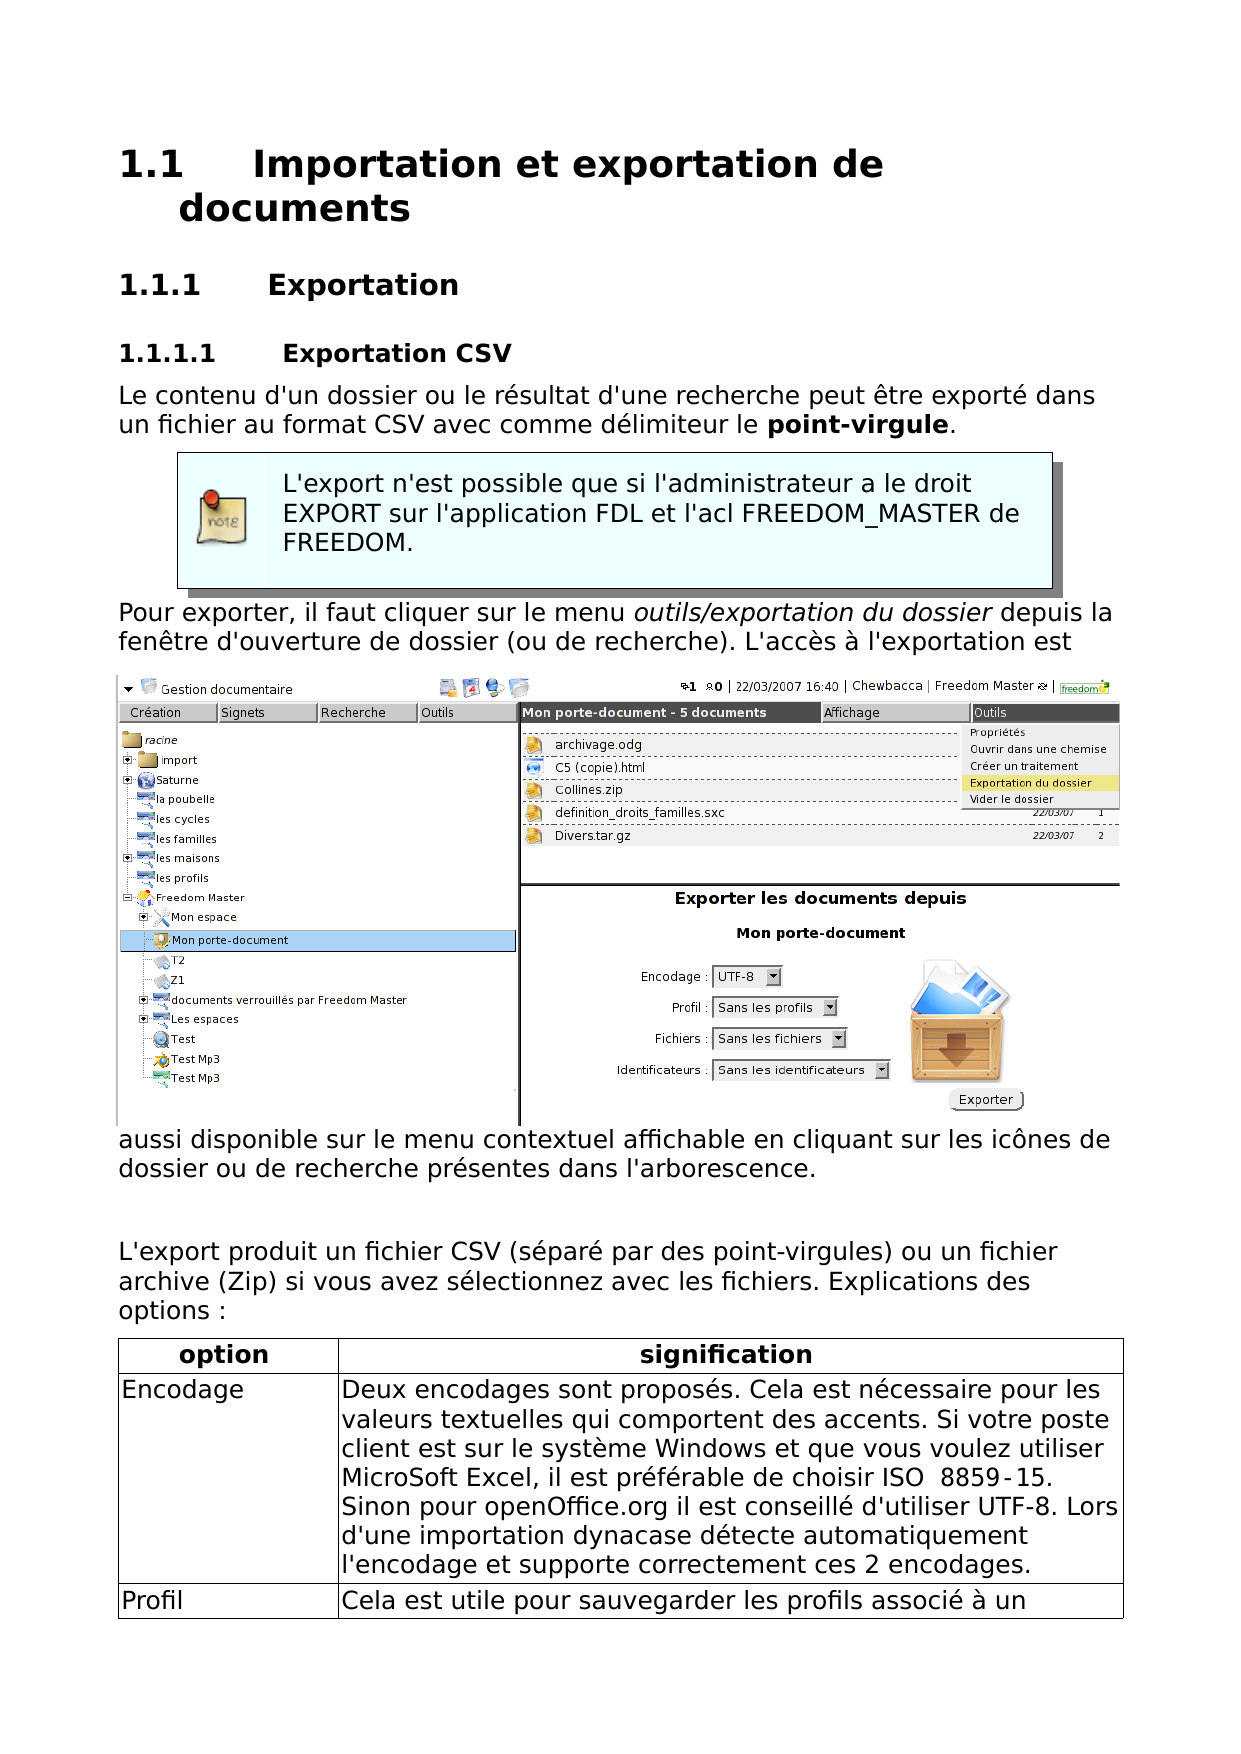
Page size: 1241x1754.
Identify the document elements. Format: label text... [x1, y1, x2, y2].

text Pour exporter, il faut cliquer sur le menu outils/exportation du dossier depuis la fenêtre d'ouverture de dossier (ou de recherche). L'accès à l'exportation est aussi disponible sur le menu contextuel affichable en cliquant sur les icônes de dossier ou de recherche présentes dans l'arborescence. [118, 598, 1122, 1183]
table_cell Deux encodages sont proposés. Cela est nécessaire pour les valeurs textuelles qui comportent des accents. Si votre poste client est sur le système Windows et que vous voulez utiliser MicroSoft Excel, il est préférable de choisir ISO 8859-15. Sinon pour openOffice.org il est conseillé d'utiliser UTF-8. Lors d'une importation dynacase détecte automatiquement l'encodage et supporte correctement ces 2 encodages. [339, 1374, 1123, 1583]
table_cell Cela est utile pour sauvegarder les profils associé à un [339, 1584, 1123, 1618]
picture [183, 482, 259, 558]
subtitle Importation et exportation de documents [118, 143, 1122, 230]
table_header signification [339, 1339, 1123, 1373]
table_header [178, 453, 264, 587]
table_cell Profil [119, 1584, 338, 1618]
table_cell Encodage [119, 1374, 338, 1583]
text L'export produit un fichier CSV (séparé par des point-virgules) ou un fichier archive (Zip) si vous avez sélectionnez avec les fichiers. Explications des options : [118, 1238, 1122, 1325]
table_header option [119, 1339, 338, 1373]
subtitle Exportation [118, 268, 1122, 302]
picture [115, 675, 1120, 1126]
text Le contenu d'un dossier ou le résultat d'une recherche peut être exporté dans un fichier au format CSV avec comme délimiteur le point-virgule. [118, 381, 1122, 439]
table_header L'export n'est possible que si l'administrateur a le droit EXPORT sur l'application FDL et l'acl FREEDOM_MASTER de FREEDOM. [265, 453, 1052, 587]
subtitle Exportation CSV [118, 339, 1122, 368]
